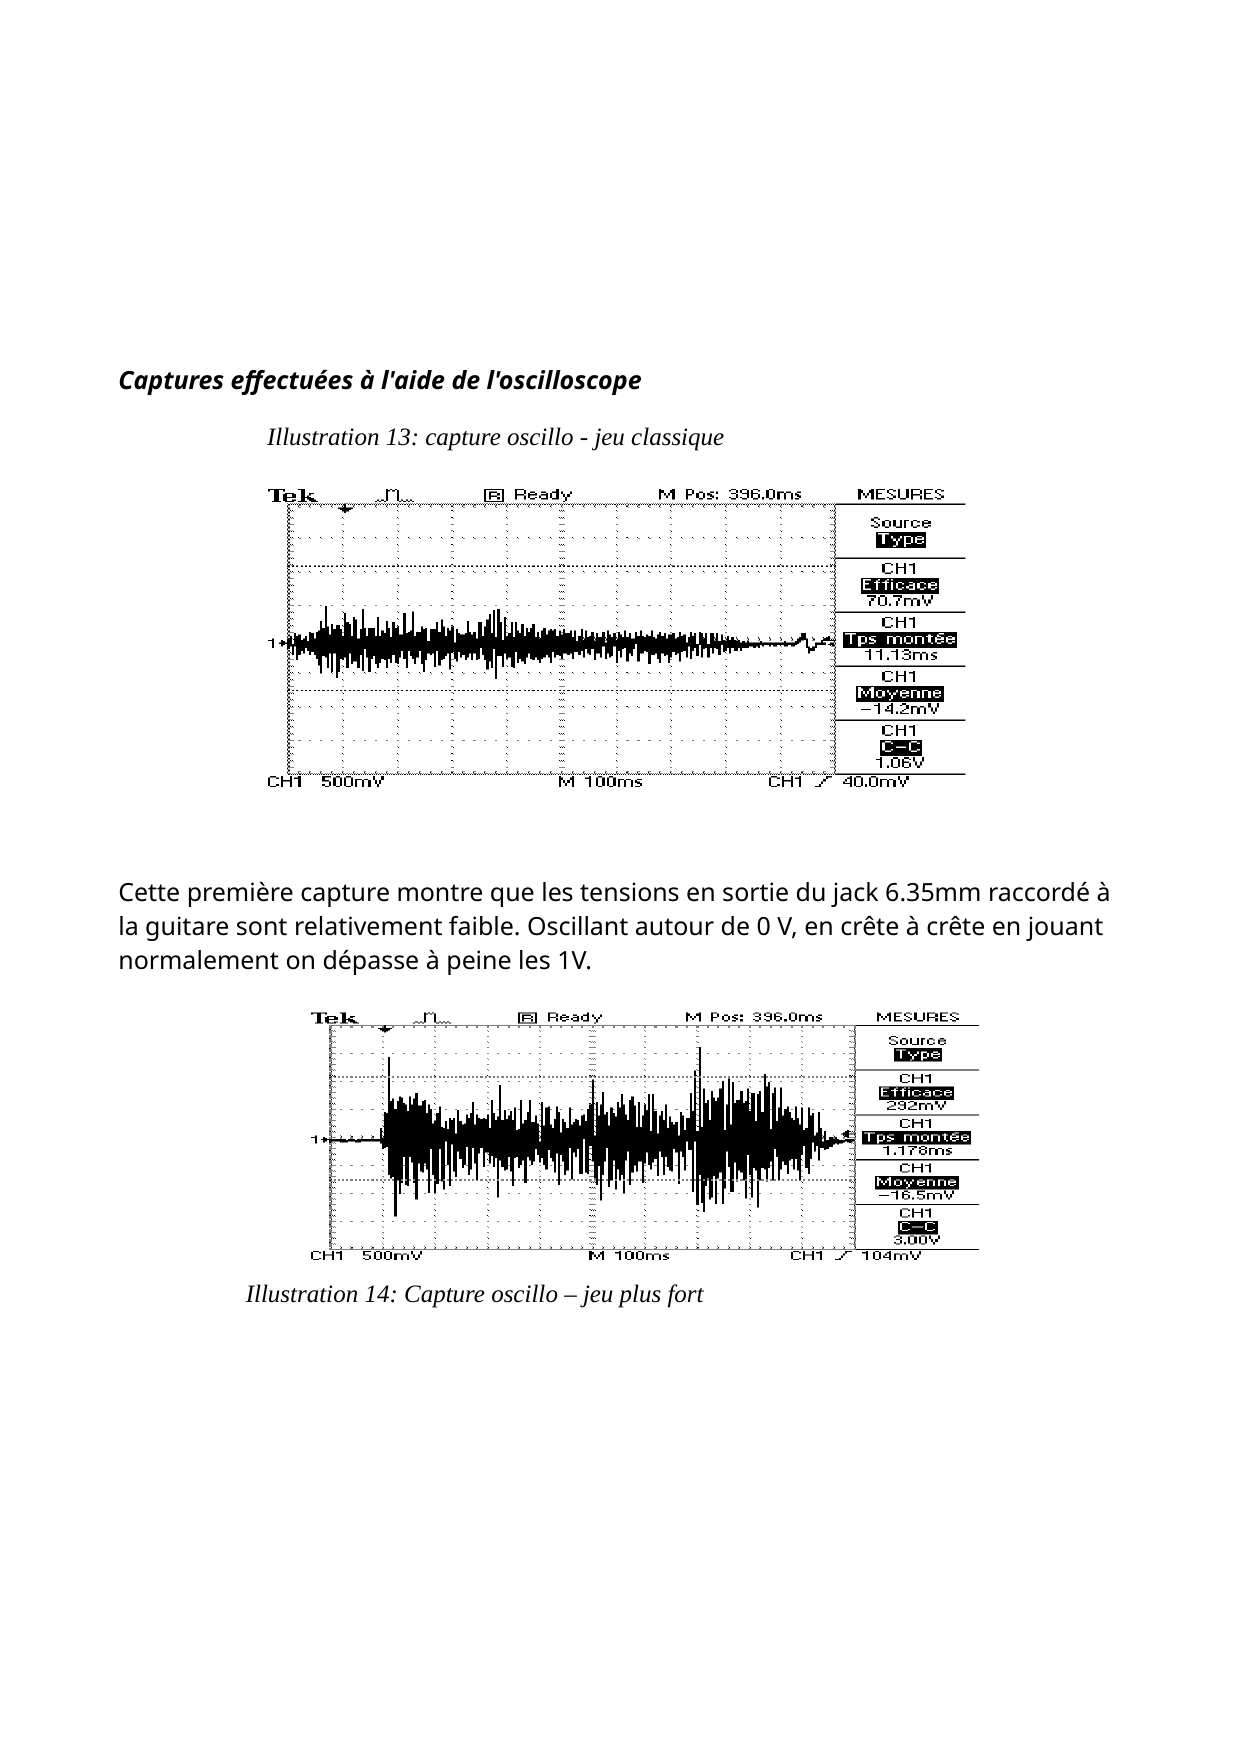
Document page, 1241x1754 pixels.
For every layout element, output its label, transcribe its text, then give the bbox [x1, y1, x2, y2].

text Illustration 13: capture oscillo - jeu classique [267, 422, 973, 450]
text Captures effectuées à l'aide de l'oscilloscope [118, 363, 1122, 397]
text Illustration 14: Capture oscillo – jeu plus fort [246, 1280, 974, 1308]
text Cette première capture montre que les tensions en sortie du jack 6.35mm raccordé à la guitare sont relativement faible. Oscillant autour de 0 V, en crête à crête en jouant normalement on dépasse à peine les 1V. [118, 875, 1122, 977]
picture [266, 487, 966, 811]
picture [309, 1011, 980, 1280]
